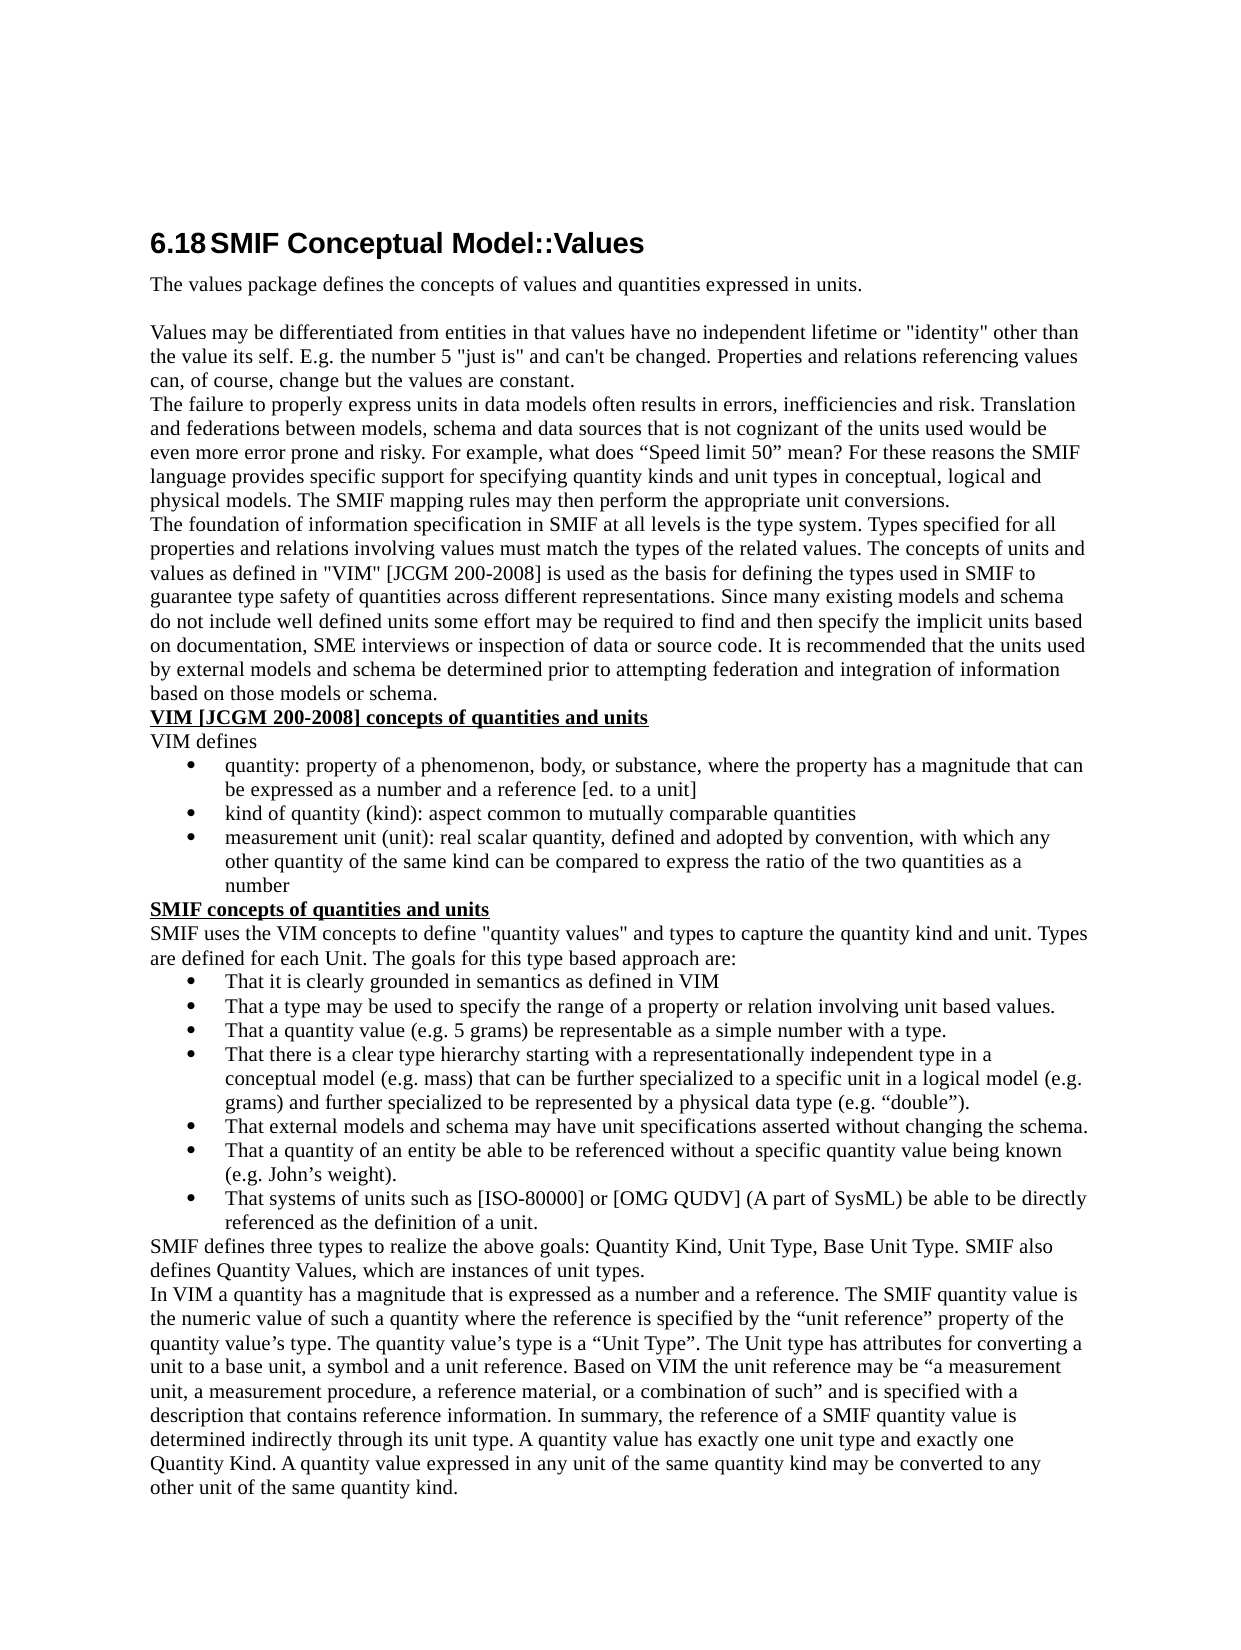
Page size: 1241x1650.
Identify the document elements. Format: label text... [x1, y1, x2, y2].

list That external models and schema may have unit specifications asserted without changing the schema. [187, 1114, 1090, 1138]
list That a quantity value (e.g. 5 grams) be representable as a simple number with a type. [187, 1017, 1090, 1042]
text In VIM a quantity has a magnitude that is expressed as a number and a reference. The SMIF quantity value is the numeric value of such a quantity where the reference is specified by the “unit reference” property of the quantity value’s type. The quantity value’s type is a “Unit Type”. The Unit type has attributes for converting a unit to a base unit, a symbol and a unit reference. Based on VIM the unit reference may be “a measurement unit, a measurement procedure, a reference material, or a combination of such” and is specified with a description that contains reference information. In summary, the reference of a SMIF quantity value is determined indirectly through its unit type. A quantity value has exactly one unit type and exactly one Quantity Kind. A quantity value expressed in any unit of the same quantity kind may be converted to any other unit of the same quantity kind. [150, 1282, 1090, 1499]
list That a type may be used to specify the range of a property or relation involving unit based values. [187, 993, 1090, 1017]
text VIM [JCGM 200-2008] concepts of quantities and units [150, 705, 1090, 729]
list That systems of units such as [ISO-80000] or [OMG QUDV] (A part of SysML) be able to be directly referenced as the definition of a unit. [187, 1186, 1090, 1234]
subtitle SMIF Conceptual Model::Values [150, 226, 1090, 259]
text SMIF concepts of quantities and units [150, 897, 1090, 921]
list measurement unit (unit): real scalar quantity, defined and adopted by convention, with which any other quantity of the same kind can be compared to express the ratio of the two quantities as a number [187, 825, 1090, 897]
list That it is clearly grounded in semantics as defined in VIM [187, 969, 1090, 993]
text The foundation of information specification in SMIF at all levels is the type system. Types specified for all properties and relations involving values must match the types of the related values. The concepts of units and values as defined in "VIM" [JCGM 200-2008] is used as the basis for defining the types used in SMIF to guarantee type safety of quantities across different representations. Since many existing models and schema do not include well defined units some effort may be required to find and then specify the implicit units based on documentation, SME interviews or inspection of data or source code. It is recommended that the units used by external models and schema be determined prior to attempting federation and integration of information based on those models or schema. [150, 512, 1090, 705]
list kind of quantity (kind): aspect common to mutually comparable quantities [187, 801, 1090, 825]
list That there is a clear type hierarchy starting with a representationally independent type in a conceptual model (e.g. mass) that can be further specialized to a specific unit in a logical model (e.g. grams) and further specialized to be represented by a physical data type (e.g. “double”). [187, 1042, 1090, 1114]
list That a quantity of an entity be able to be referenced without a specific quantity value being known (e.g. John’s weight). [187, 1138, 1090, 1186]
text The failure to properly express units in data models often results in errors, inefficiencies and risk. Translation and federations between models, schema and data sources that is not cognizant of the units used would be even more error prone and risky. For example, what does “Speed limit 50” mean? For these reasons the SMIF language provides specific support for specifying quantity kinds and unit types in conceptual, logical and physical models. The SMIF mapping rules may then perform the appropriate unit conversions. [150, 392, 1090, 512]
text Values may be differentiated from entities in that values have no independent lifetime or "identity" other than the value its self. E.g. the number 5 "just is" and can't be changed. Properties and relations referencing values can, of course, change but the values are constant. [150, 320, 1090, 392]
list quantity: property of a phenomenon, body, or substance, where the property has a magnitude that can be expressed as a number and a reference [ed. to a unit] [187, 753, 1090, 801]
text SMIF defines three types to realize the above goals: Quantity Kind, Unit Type, Base Unit Type. SMIF also defines Quantity Values, which are instances of unit types. [150, 1234, 1090, 1282]
text SMIF uses the VIM concepts to define "quantity values" and types to capture the quantity kind and unit. Types are defined for each Unit. The goals for this type based approach are: [150, 921, 1090, 969]
text The values package defines the concepts of values and quantities expressed in units. [150, 272, 1090, 296]
text VIM defines [150, 729, 1090, 753]
